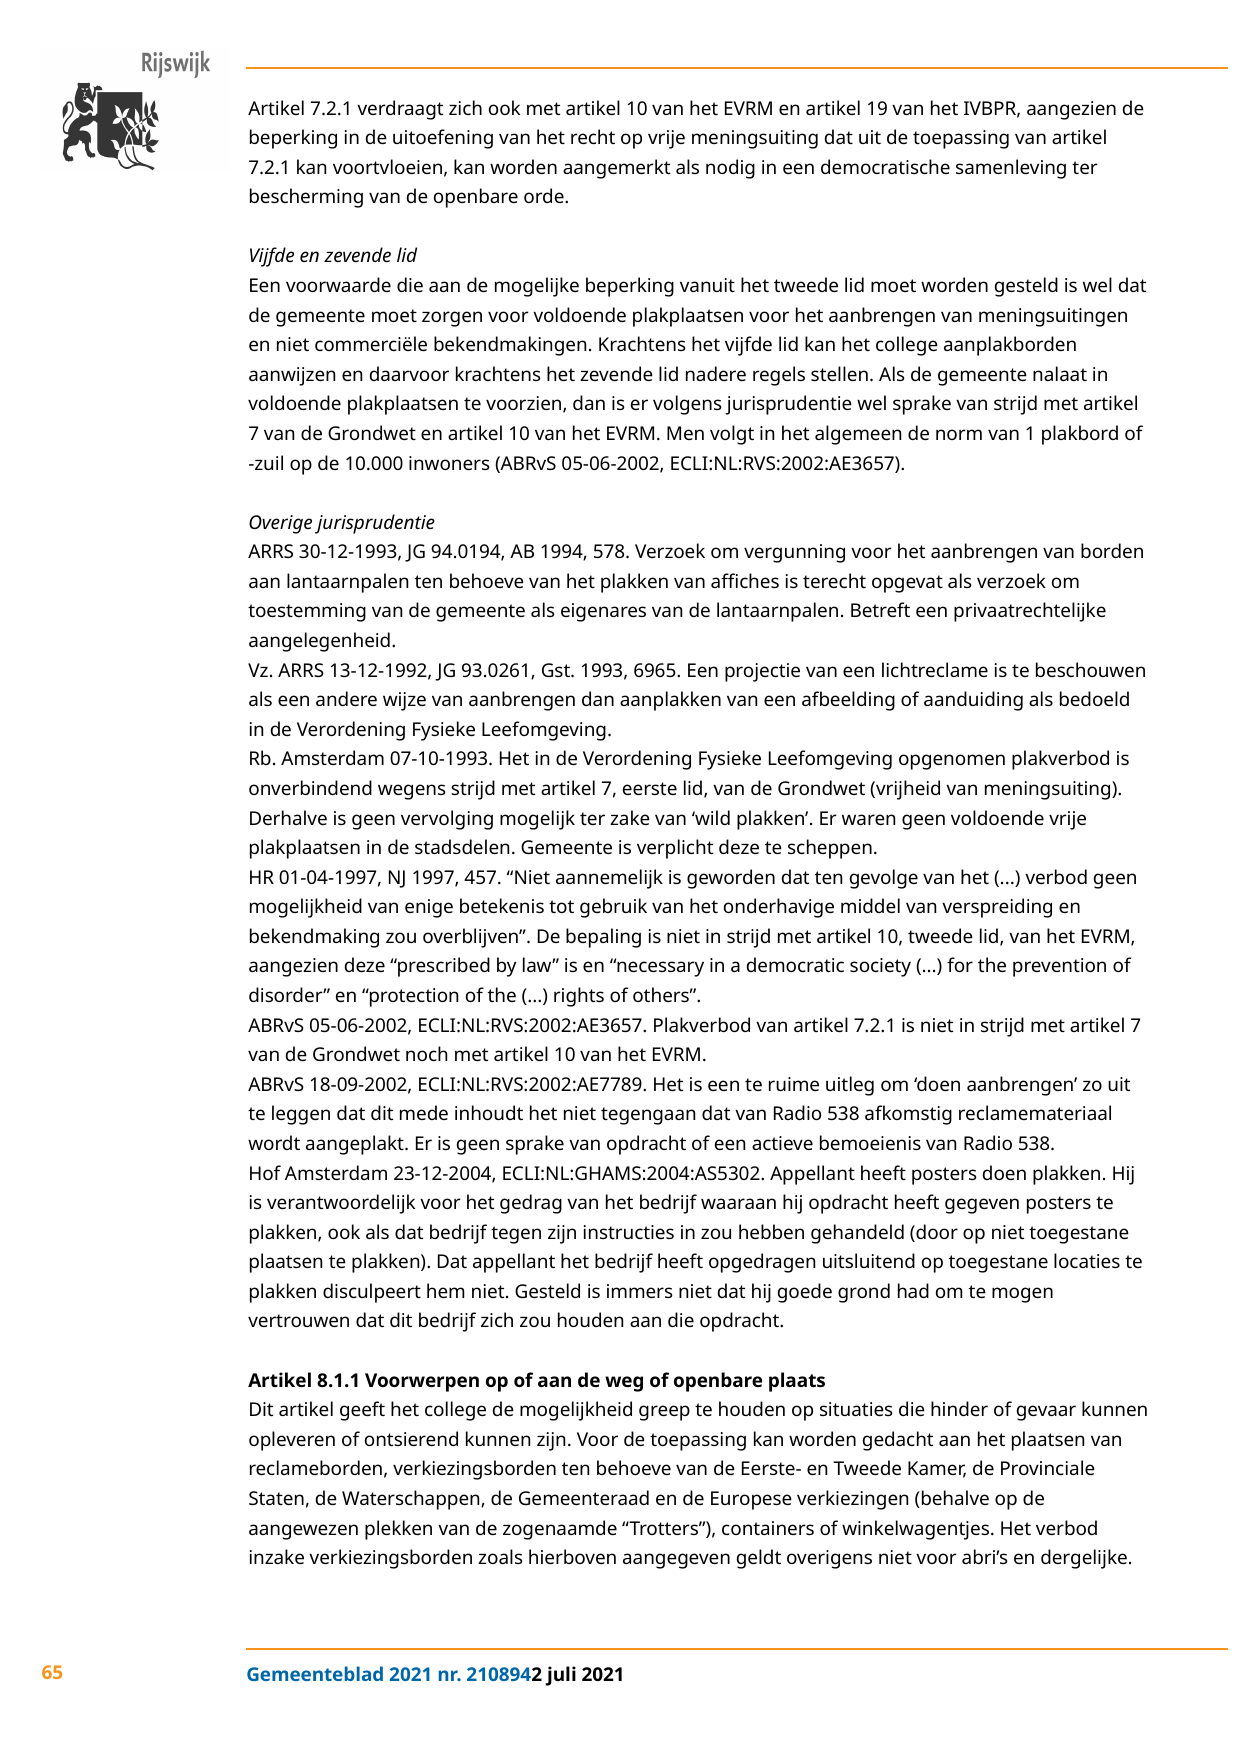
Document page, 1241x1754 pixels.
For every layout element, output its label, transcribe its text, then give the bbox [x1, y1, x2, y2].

text Hof Amsterdam 23-12-2004, ECLI:NL:GHAMS:2004:AS5302. Appellant heeft posters doen plakken. Hij is verantwoordelijk voor het gedrag van het bedrijf waaraan hij opdracht heeft gegeven posters te plakken, ook als dat bedrijf tegen zijn instructies in zou hebben gehandeld (door op niet toegestane plaatsen te plakken). Dat appellant het bedrijf heeft opgedragen uitsluitend op toegestane locaties te plakken disculpeert hem niet. Gesteld is immers niet dat hij goede grond had om te mogen vertrouwen dat dit bedrijf zich zou houden aan die opdracht. [248, 1160, 1152, 1333]
text Rb. Amsterdam 07-10-1993. Het in de Verordening Fysieke Leefomgeving opgenomen plakverbod is onverbindend wegens strijd met artikel 7, eerste lid, van de Grondwet (vrijheid van meningsuiting). Derhalve is geen vervolging mogelijk ter zake van ‘wild plakken’. Er waren geen voldoende vrije plakplaatsen in de stadsdelen. Gemeente is verplicht deze te scheppen. [248, 746, 1152, 860]
text HR 01-04-1997, NJ 1997, 457. “Niet aannemelijk is geworden dat ten gevolge van het (...) verbod geen mogelijkheid van enige betekenis tot gebruik van het onderhavige middel van verspreiding en bekendmaking zou overblijven”. De bepaling is niet in strijd met artikel 10, tweede lid, van het EVRM, aangezien deze “prescribed by law” is en “necessary in a democratic society (...) for the prevention of disorder” en “protection of the (...) rights of others”. [248, 864, 1152, 1008]
text Vz. ARRS 13-12-1992, JG 93.0261, Gst. 1993, 6965. Een projectie van een lichtreclame is te beschouwen als een andere wijze van aanbrengen dan aanplakken van een afbeelding of aanduiding als bedoeld in de Verordening Fysieke Leefomgeving. [248, 657, 1152, 742]
text ARRS 30-12-1993, JG 94.0194, AB 1994, 578. Verzoek om vergunning voor het aanbrengen van borden aan lantaarnpalen ten behoeve van het plakken van affiches is terecht opgevat als verzoek om toestemming van de gemeente als eigenares van de lantaarnpalen. Betreft een privaatrechtelijke aangelegenheid. [248, 538, 1152, 653]
text Dit artikel geeft het college de mogelijkheid greep te houden op situaties die hinder of gevaar kunnen opleveren of ontsierend kunnen zijn. Voor de toepassing kan worden gedacht aan het plaatsen van reclameborden, verkiezingsborden ten behoeve van de Eerste- en Tweede Kamer, de Provinciale Staten, de Waterschappen, de Gemeenteraad en de Europese verkiezingen (behalve op de aangewezen plekken van de zogenaamde “Trotters”), containers of winkelwagentjes. Het verbod inzake verkiezingsborden zoals hierboven aangegeven geldt overigens niet voor abri’s en dergelijke. [248, 1396, 1152, 1570]
text Een voorwaarde die aan de mogelijke beperking vanuit het tweede lid moet worden gesteld is wel dat de gemeente moet zorgen voor voldoende plakplaatsen voor het aanbrengen van meningsuitingen en niet commerciële bekendmakingen. Krachtens het vijfde lid kan het college aanplakborden aanwijzen en daarvoor krachtens het zevende lid nadere regels stellen. Als de gemeente nalaat in voldoende plakplaatsen te voorzien, dan is er volgens jurisprudentie wel sprake van strijd met artikel 7 van de Grondwet en artikel 10 van het EVRM. Men volgt in het algemeen de norm van 1 plakbord of -zuil op de 10.000 inwoners (ABRvS 05-06-2002, ECLI:NL:RVS:2002:AE3657). [248, 272, 1152, 476]
text Overige jurisprudentie [248, 509, 1152, 535]
picture [41, 47, 231, 172]
text Artikel 8.1.1 Voorwerpen op of aan de weg of openbare plaats [248, 1367, 1152, 1393]
text Vijfde en zevende lid [248, 243, 1152, 268]
text ABRvS 05-06-2002, ECLI:NL:RVS:2002:AE3657. Plakverbod van artikel 7.2.1 is niet in strijd met artikel 7 van de Grondwet noch met artikel 10 van het EVRM. [248, 1012, 1152, 1067]
text Artikel 7.2.1 verdraagt zich ook met artikel 10 van het EVRM en artikel 19 van het IVBPR, aangezien de beperking in de uitoefening van het recht op vrije meningsuiting dat uit de toepassing van artikel 7.2.1 kan voortvloeien, kan worden aangemerkt als nodig in een democratische samenleving ter bescherming van de openbare orde. [248, 95, 1152, 209]
text ABRvS 18-09-2002, ECLI:NL:RVS:2002:AE7789. Het is een te ruime uitleg om ‘doen aanbrengen’ zo uit te leggen dat dit mede inhoudt het niet tegengaan dat van Radio 538 afkomstig reclamemateriaal wordt aangeplakt. Er is geen sprake van opdracht of een actieve bemoeienis van Radio 538. [248, 1071, 1152, 1156]
